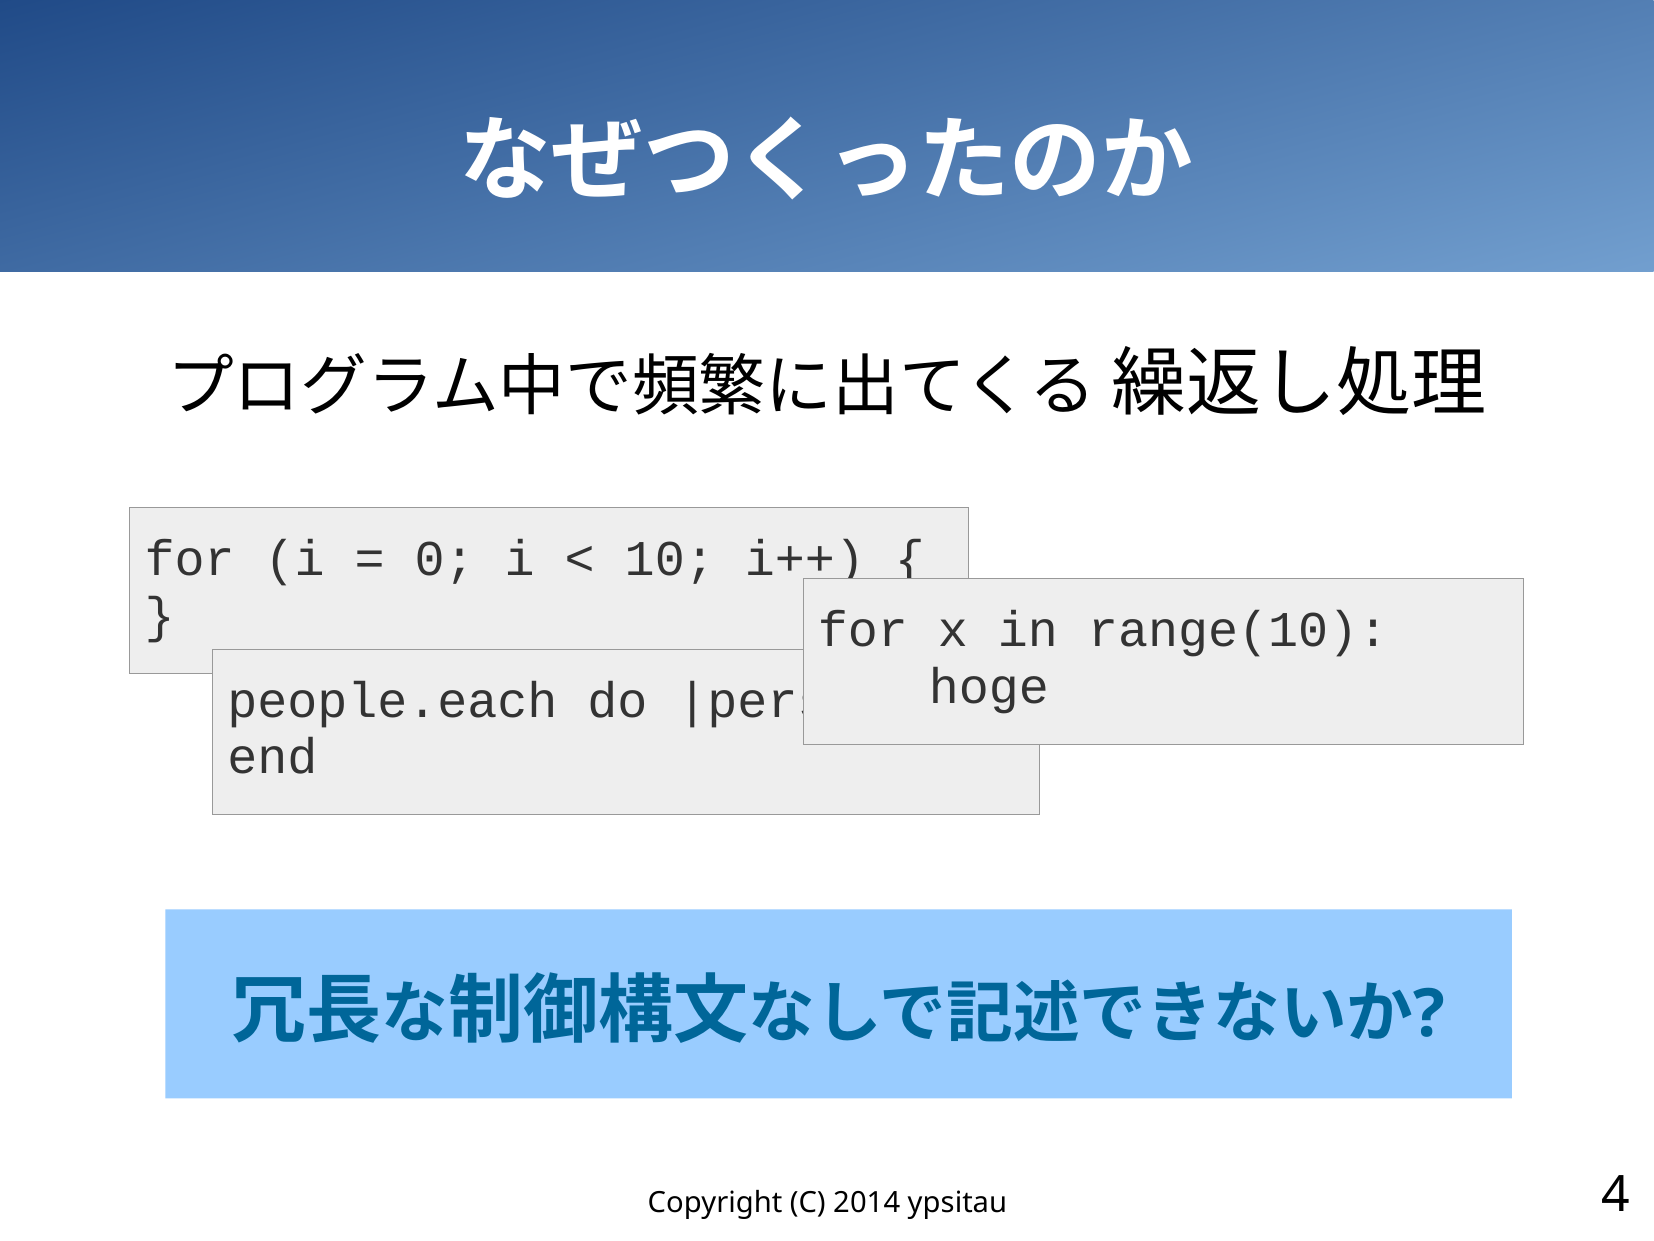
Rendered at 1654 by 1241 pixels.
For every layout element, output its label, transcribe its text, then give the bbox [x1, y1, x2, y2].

text_box 冗長な制御構文なしで記述できないか? [165, 909, 1512, 1099]
text_box for x in range(10): hoge [803, 578, 1524, 745]
text_box for (i = 0; i < 10; i++) { } [129, 507, 969, 674]
text_box people.each do |person| end [212, 649, 1040, 815]
text_box プログラム中で頻繁に出てくる 繰返し処理 [94, 312, 1560, 440]
title なぜつくったのか [82, 49, 1571, 257]
